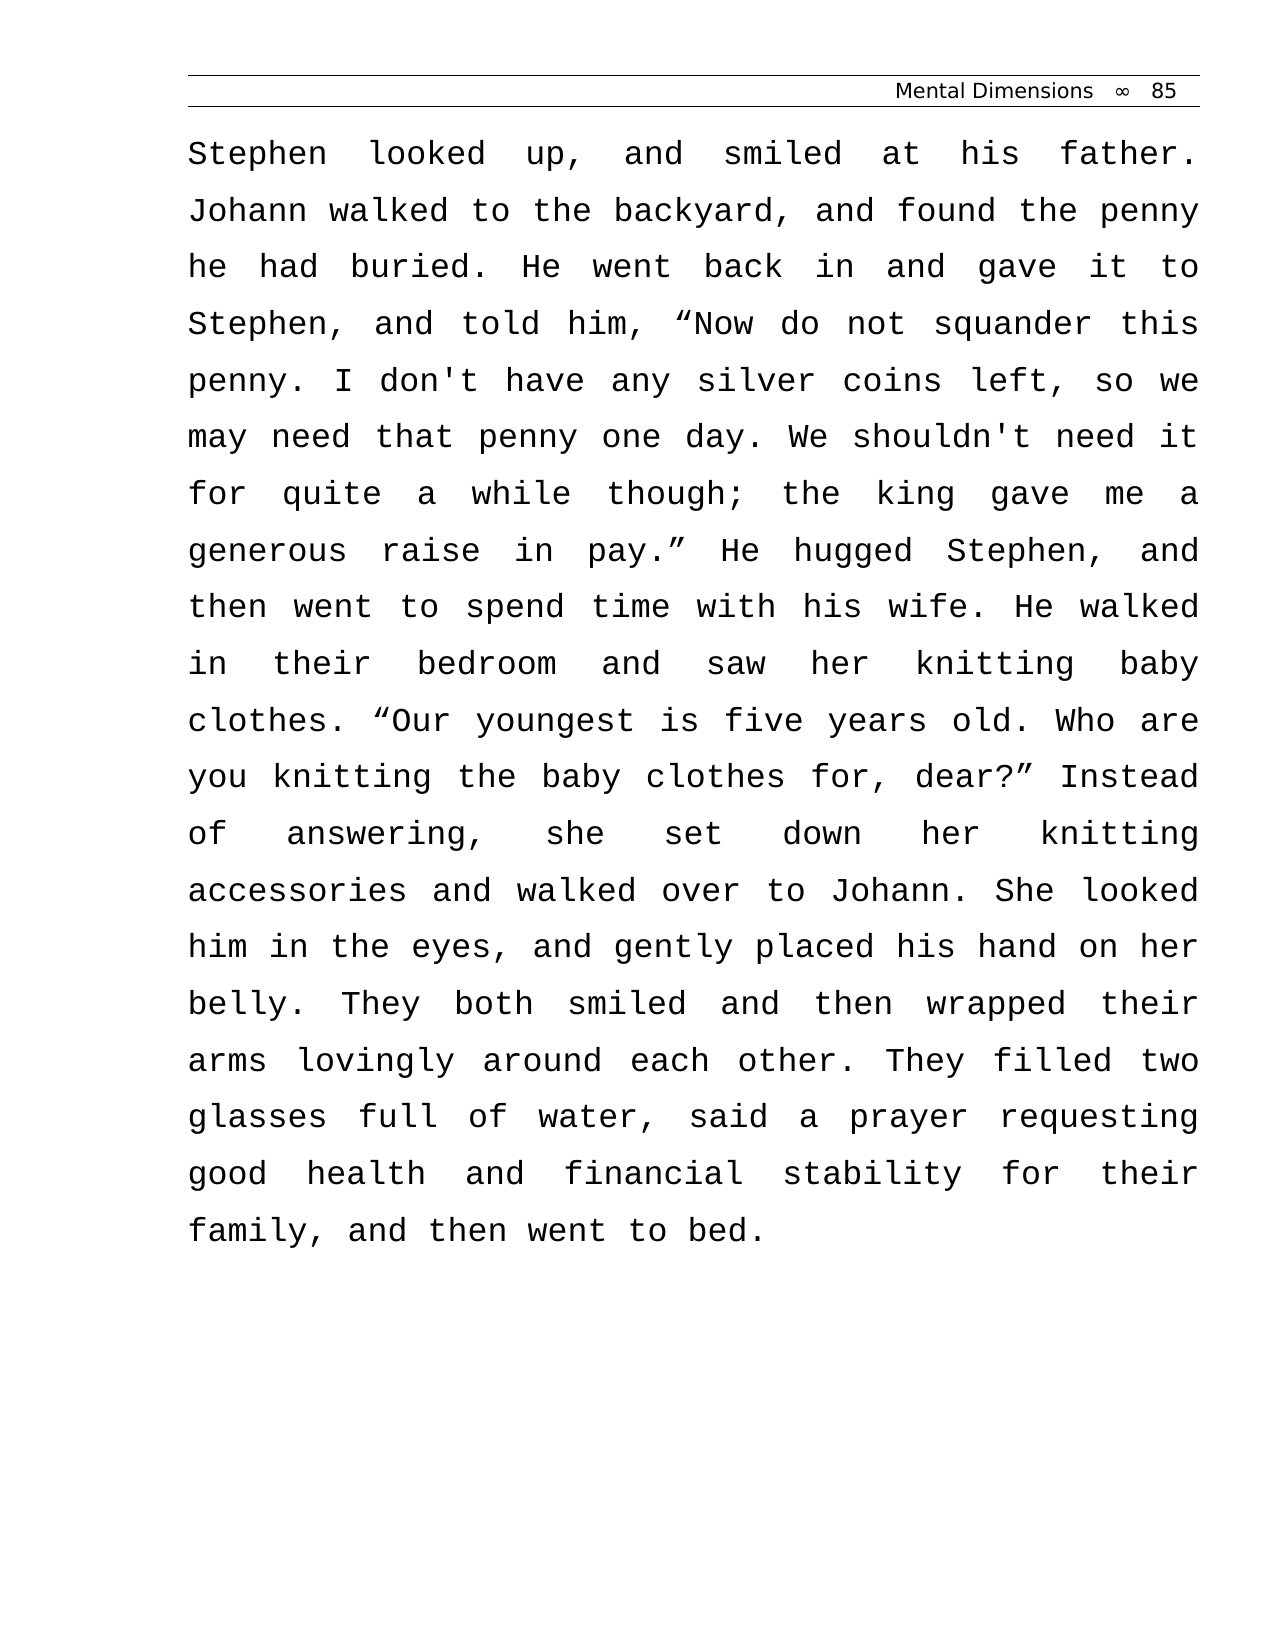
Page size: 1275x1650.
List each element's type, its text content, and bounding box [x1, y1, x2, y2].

text Stephen looked up, and smiled at his father. Johann walked to the backyard, and found the penny he had buried. He went back in and gave it to Stephen, and told him, “Now do not squander this penny. I don't have any silver coins left, so we may need that penny one day. We shouldn't need it for quite a while though; the king gave me a generous raise in pay.” He hugged Stephen, and then went to spend time with his wife. He walked in their bedroom and saw her knitting baby clothes. “Our youngest is five years old. Who are you knitting the baby clothes for, dear?” Instead of answering, she set down her knitting accessories and walked over to Johann. She looked him in the eyes, and gently placed his hand on her belly. They both smiled and then wrapped their arms lovingly around each other. They filled two glasses full of water, said a prayer requesting good health and financial stability for their family, and then went to bed. [187, 137, 1200, 1251]
